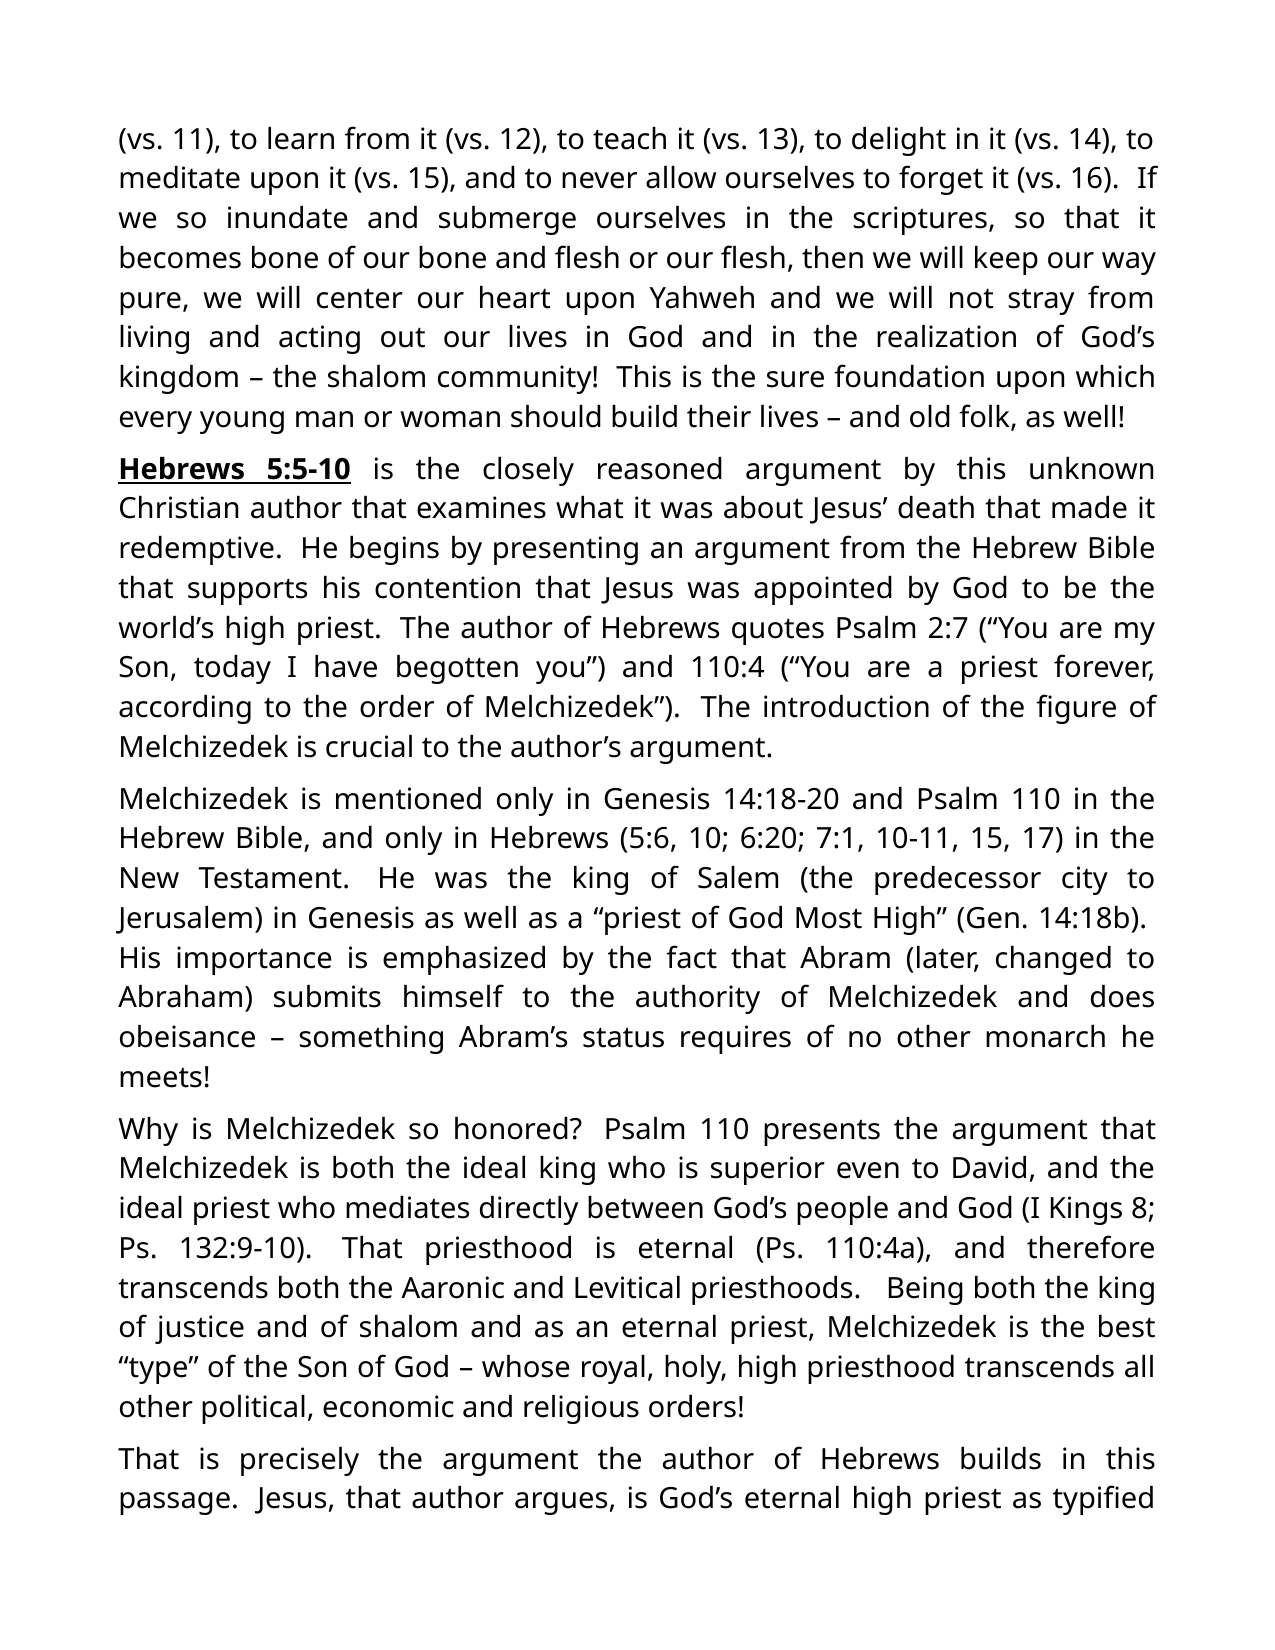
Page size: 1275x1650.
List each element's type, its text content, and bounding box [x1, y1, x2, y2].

text Melchizedek is mentioned only in Genesis 14:18-20 and Psalm 110 in the Hebrew Bible, and only in Hebrews (5:6, 10; 6:20; 7:1, 10-11, 15, 17) in the New Testament. He was the king of Salem (the predecessor city to Jerusalem) in Genesis as well as a “priest of God Most High” (Gen. 14:18b). His importance is emphasized by the fact that Abram (later, changed to Abraham) submits himself to the authority of Melchizedek and does obeisance – something Abram’s status requires of no other monarch he meets! [118, 778, 1157, 1096]
text (vs. 11), to learn from it (vs. 12), to teach it (vs. 13), to delight in it (vs. 14), to meditate upon it (vs. 15), and to never allow ourselves to forget it (vs. 16). If we so inundate and submerge ourselves in the scriptures, so that it becomes bone of our bone and flesh or our flesh, then we will keep our way pure, we will center our heart upon Yahweh and we will not stray from living and acting out our lives in God and in the realization of God’s kingdom – the shalom community! This is the sure foundation upon which every young man or woman should build their lives – and old folk, as well! [118, 118, 1157, 436]
text That is precisely the argument the author of Hebrews builds in this passage. Jesus, that author argues, is God’s eternal high priest as typified [118, 1438, 1157, 1517]
text Why is Melchizedek so honored? Psalm 110 presents the argument that Melchizedek is both the ideal king who is superior even to David, and the ideal priest who mediates directly between God’s people and God (I Kings 8; Ps. 132:9-10). That priesthood is eternal (Ps. 110:4a), and therefore transcends both the Aaronic and Levitical priesthoods. Being both the king of justice and of shalom and as an eternal priest, Melchizedek is the best “type” of the Son of God – whose royal, holy, high priesthood transcends all other political, economic and religious orders! [118, 1108, 1157, 1426]
text Hebrews 5:5-10 is the closely reasoned argument by this unknown Christian author that examines what it was about Jesus’ death that made it redemptive. He begins by presenting an argument from the Hebrew Bible that supports his contention that Jesus was appointed by God to be the world’s high priest. The author of Hebrews quotes Psalm 2:7 (“You are my Son, today I have begotten you”) and 110:4 (“You are a priest forever, according to the order of Melchizedek”). The introduction of the figure of Melchizedek is crucial to the author’s argument. [118, 448, 1157, 766]
